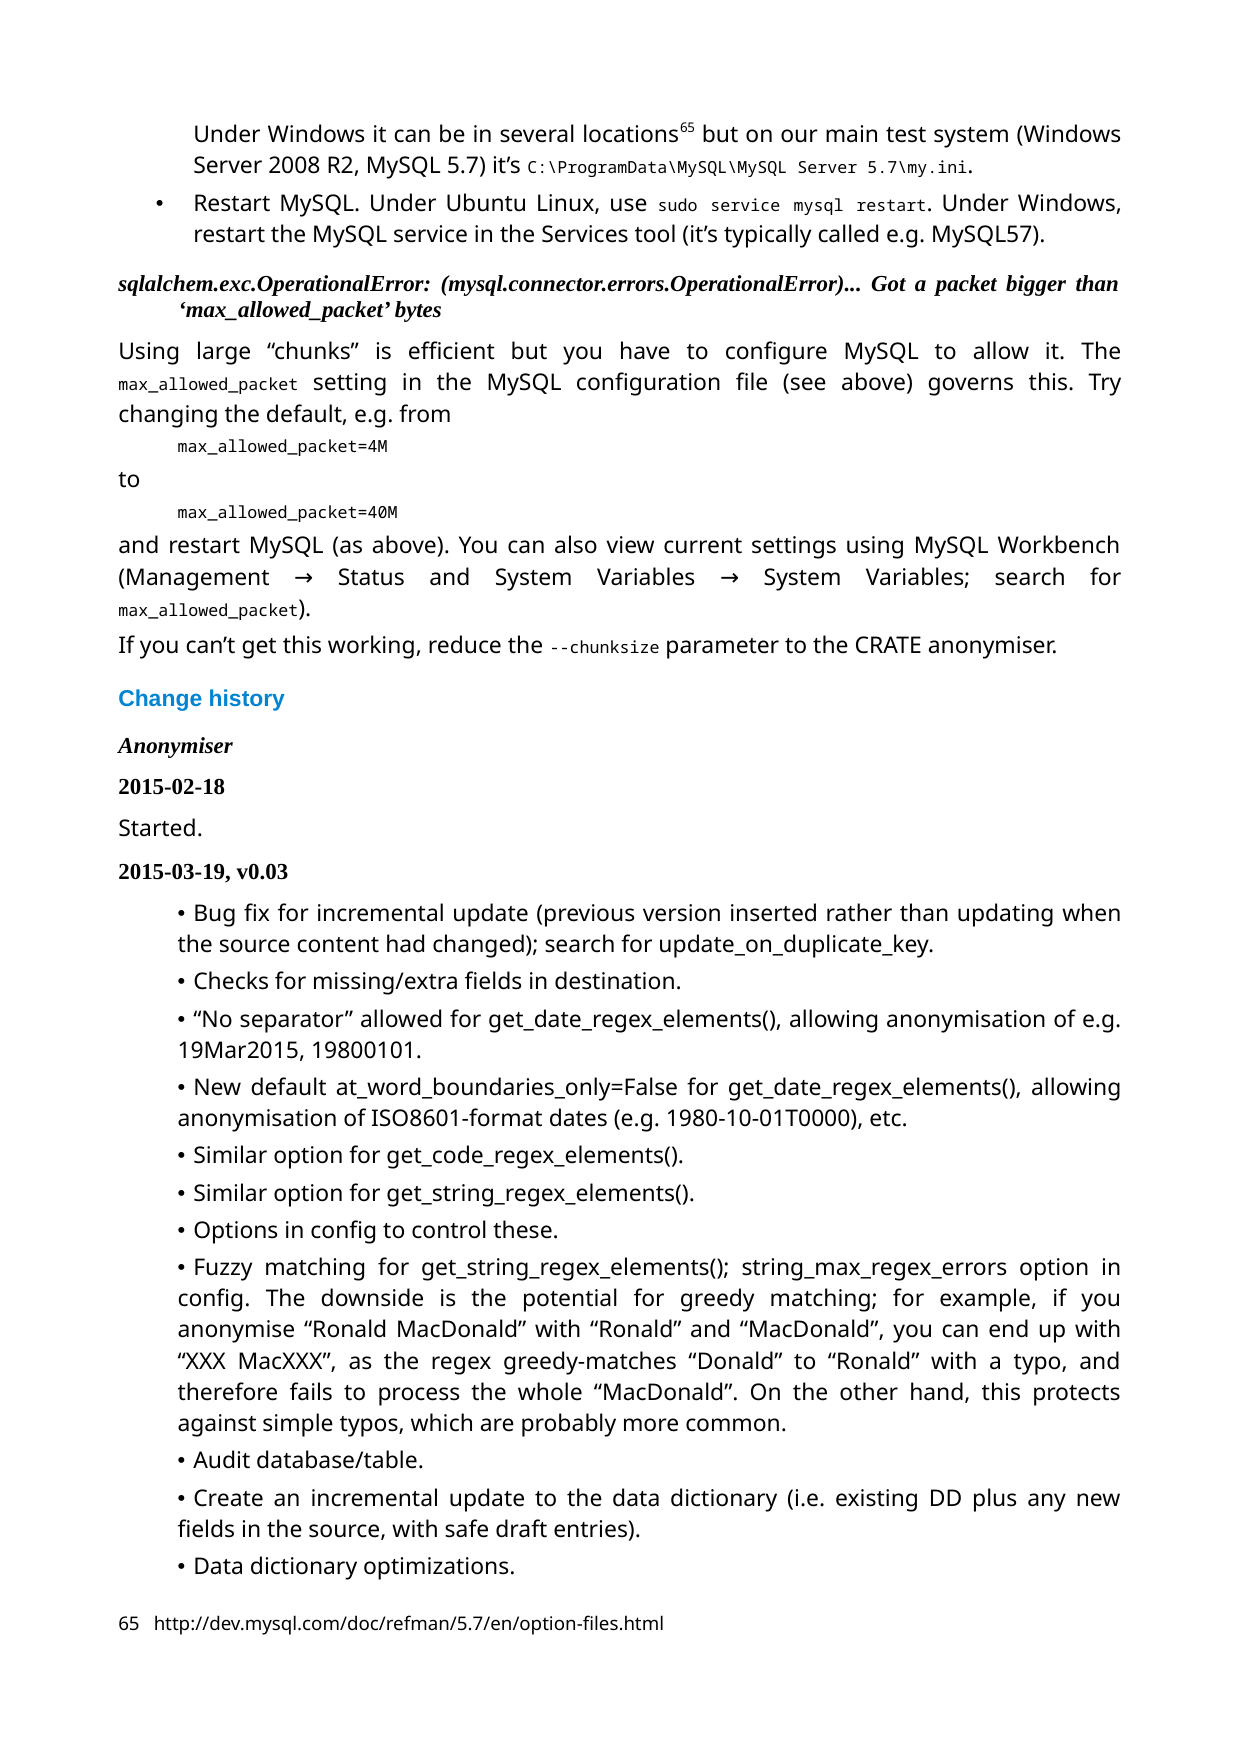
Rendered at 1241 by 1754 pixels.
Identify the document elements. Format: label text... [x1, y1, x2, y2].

list Audit database/table. [177, 1444, 1122, 1476]
list Data dictionary optimizations. [177, 1550, 1122, 1581]
list Under Windows it can be in several locations but on our main test system (Windows Server 2008 R2, MySQL 5.7) it’s C:\ProgramData\MySQL\MySQL Server 5.7\my.ini. [156, 118, 1122, 181]
subtitle Anonymiser [118, 732, 1122, 759]
list Fuzzy matching for get_string_regex_elements(); string_max_regex_errors option in config. The downside is the potential for greedy matching; for example, if you anonymise “Ronald MacDonald” with “Ronald” and “MacDonald”, you can end up with “XXX MacXXX”, as the regex greedy-matches “Donald” to “Ronald” with a typo, and therefore fails to process the whole “MacDonald”. On the other hand, this protects against simple typos, which are probably more common. [177, 1251, 1122, 1438]
list Similar option for get_code_regex_elements(). [177, 1139, 1122, 1171]
text to [118, 463, 1122, 495]
text max_allowed_packet=40M [177, 501, 1122, 523]
text Started. [118, 812, 1122, 843]
text and restart MySQL (as above). You can also view current settings using MySQL Workbench (Management → Status and System Variables → System Variables; search for max_allowed_packet). [118, 529, 1122, 623]
list http://dev.mysql.com/doc/refman/5.7/en/option-files.html [118, 1610, 1122, 1636]
list Bug fix for incremental update (previous version inserted rather than updating when the source content had changed); search for update_on_duplicate_key. [177, 897, 1122, 959]
list New default at_word_boundaries_only=False for get_date_regex_elements(), allowing anonymisation of ISO8601-format dates (e.g. 1980-10-01T0000), etc. [177, 1071, 1122, 1133]
subtitle 2015-03-19, v0.03 [118, 858, 1122, 884]
list Options in config to control these. [177, 1214, 1122, 1245]
subtitle Change history [118, 685, 1122, 712]
list “No separator” allowed for get_date_regex_elements(), allowing anonymisation of e.g. 19Mar2015, 19800101. [177, 1002, 1122, 1065]
list Restart MySQL. Under Ubuntu Linux, use sudo service mysql restart. Under Windows, restart the MySQL service in the Services tool (it’s typically called e.g. MySQL57). [156, 187, 1122, 249]
subtitle sqlalchem.exc.OperationalError: (mysql.connector.errors.OperationalError)... Got a packet bigger than ‘max_allowed_packet’ bytes [118, 270, 1122, 323]
list Create an incremental update to the data dictionary (i.e. existing DD plus any new fields in the source, with safe draft entries). [177, 1482, 1122, 1544]
text If you can’t get this working, reduce the --chunksize parameter to the CRATE anonymiser. [118, 629, 1122, 660]
text Using large “chunks” is efficient but you have to configure MySQL to allow it. The max_allowed_packet setting in the MySQL configuration file (see above) governs this. Try changing the default, e.g. from [118, 335, 1122, 429]
list Checks for missing/extra fields in destination. [177, 965, 1122, 997]
subtitle 2015-02-18 [118, 773, 1122, 800]
list Similar option for get_string_regex_elements(). [177, 1177, 1122, 1208]
text max_allowed_packet=4M [177, 435, 1122, 457]
